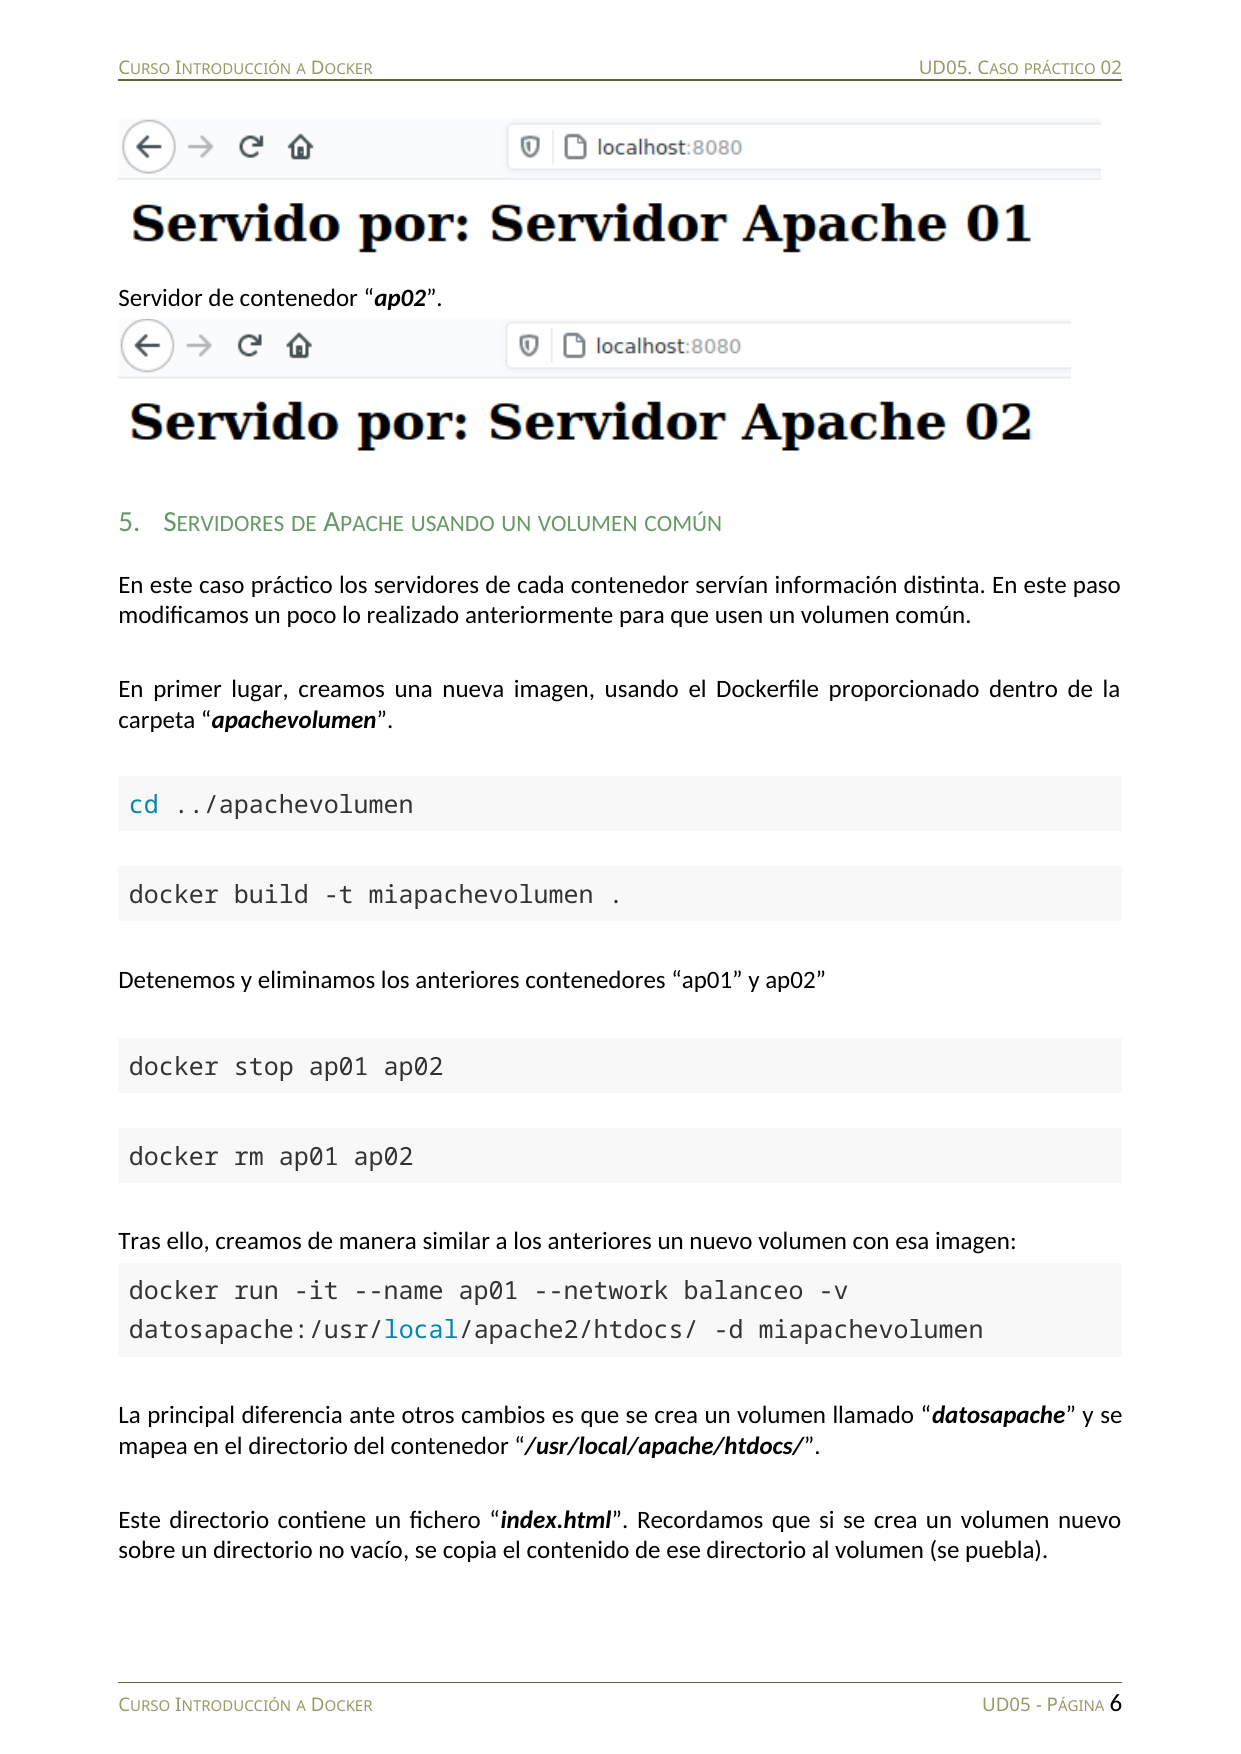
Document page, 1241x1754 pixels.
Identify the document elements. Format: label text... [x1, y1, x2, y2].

text Este directorio contiene un fichero “index.html”. Recordamos que si se crea un volumen nuevo sobre un directorio no vacío, se copia el contenido de ese directorio al volumen (se puebla). [118, 1504, 1122, 1565]
table_header docker build -t miapachevolumen . [118, 866, 1122, 921]
table_header docker rm ap01 ap02 [118, 1128, 1122, 1183]
text Detenemos y eliminamos los anteriores contenedores “ap01” y ap02” [118, 964, 1122, 994]
subtitle Servidores de Apache usando un volumen común [118, 503, 1122, 539]
table_header cd ../apachevolumen [118, 776, 1122, 831]
text La principal diferencia ante otros cambios es que se crea un volumen llamado “datosapache” y se mapea en el directorio del contenedor “/usr/local/apache/htdocs/”. [118, 1399, 1122, 1461]
text En primer lugar, creamos una nueva imagen, usando el Dockerfile proporcionado dentro de la carpeta “apachevolumen”. [118, 674, 1122, 735]
picture [118, 118, 1101, 276]
table_header docker run -it --name ap01 --network balanceo -v datosapache:/usr/local/apache2/htdocs/ -d miapachevolumen [118, 1263, 1122, 1357]
table_header docker stop ap01 ap02 [118, 1038, 1122, 1093]
text Tras ello, creamos de manera similar a los anteriores un nuevo volumen con esa imagen: [118, 1226, 1122, 1256]
picture [118, 319, 1072, 479]
text Servidor de contenedor “ap02”. [118, 282, 1122, 313]
text En este caso práctico los servidores de cada contenedor servían información distinta. En este paso modificamos un poco lo realizado anteriormente para que usen un volumen común. [118, 569, 1122, 630]
